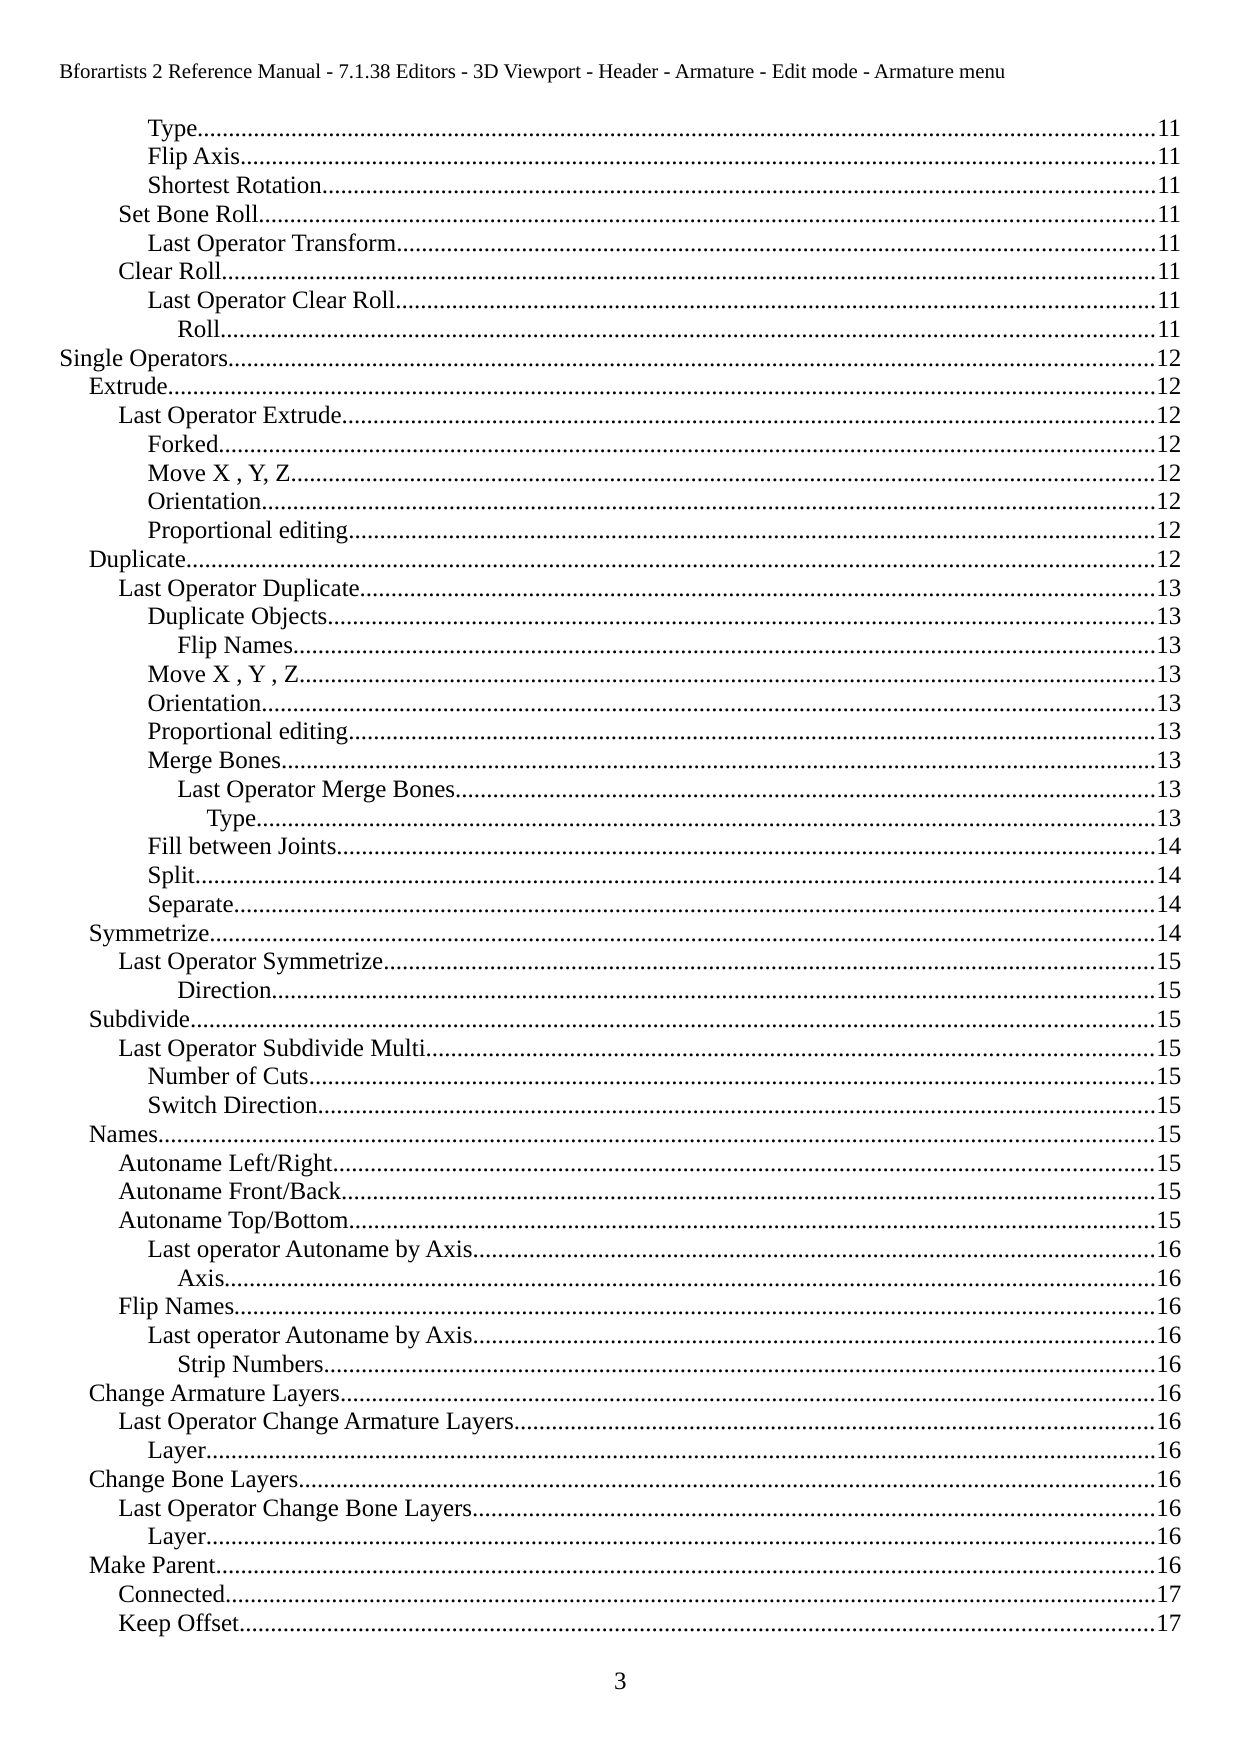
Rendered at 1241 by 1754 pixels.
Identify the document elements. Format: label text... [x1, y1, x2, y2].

text Roll 11 [177, 314, 1181, 343]
text Forked 12 [147, 429, 1181, 458]
text Layer 16 [147, 1521, 1181, 1550]
text Last Operator Subdivide Multi 15 [118, 1033, 1181, 1061]
text Last Operator Extrude 12 [118, 400, 1181, 429]
text Orientation 13 [147, 688, 1181, 716]
text Autoname Top/Bottom 15 [118, 1205, 1181, 1234]
text Merge Bones 13 [147, 745, 1181, 774]
text Separate 14 [147, 889, 1181, 918]
text Extrude 12 [88, 371, 1181, 400]
text Duplicate Objects 13 [147, 601, 1181, 630]
text Move X , Y, Z 12 [147, 458, 1181, 486]
text Shortest Rotation 11 [147, 170, 1181, 199]
text Axis 16 [177, 1263, 1181, 1291]
text Connected 17 [118, 1579, 1181, 1608]
text Autoname Front/Back 15 [118, 1176, 1181, 1205]
text Fill between Joints 14 [147, 831, 1181, 860]
text Layer 16 [147, 1435, 1181, 1464]
text Last operator Autoname by Axis 16 [147, 1320, 1181, 1349]
text Strip Numbers 16 [177, 1349, 1181, 1378]
text Last Operator Clear Roll 11 [147, 285, 1181, 314]
text Change Bone Layers 16 [88, 1464, 1181, 1493]
text Last Operator Symmetrize 15 [118, 946, 1181, 975]
text Symmetrize 14 [88, 918, 1181, 946]
text Type 13 [206, 803, 1181, 831]
text Flip Names 16 [118, 1291, 1181, 1320]
text Last operator Autoname by Axis 16 [147, 1234, 1181, 1263]
text Last Operator Change Armature Layers 16 [118, 1406, 1181, 1435]
text Make Parent 16 [88, 1550, 1181, 1579]
text Duplicate 12 [88, 544, 1181, 573]
text Autoname Left/Right 15 [118, 1148, 1181, 1176]
text Orientation 12 [147, 486, 1181, 515]
text Number of Cuts 15 [147, 1061, 1181, 1090]
text Direction 15 [177, 975, 1181, 1004]
text Last Operator Merge Bones 13 [177, 774, 1181, 803]
text Proportional editing 13 [147, 716, 1181, 745]
text Flip Axis 11 [147, 141, 1181, 170]
text Type 11 [147, 113, 1181, 141]
text Set Bone Roll 11 [118, 199, 1181, 228]
text Single Operators 12 [59, 343, 1181, 371]
text Move X , Y , Z 13 [147, 659, 1181, 688]
text Change Armature Layers 16 [88, 1378, 1181, 1406]
text Last Operator Duplicate 13 [118, 573, 1181, 601]
text Proportional editing 12 [147, 515, 1181, 544]
text Switch Direction 15 [147, 1090, 1181, 1119]
text Keep Offset 17 [118, 1608, 1181, 1636]
text Last Operator Change Bone Layers 16 [118, 1493, 1181, 1521]
text Flip Names 13 [177, 630, 1181, 659]
text Split 14 [147, 860, 1181, 889]
text Subdivide 15 [88, 1004, 1181, 1033]
text Last Operator Transform 11 [147, 228, 1181, 256]
text Clear Roll 11 [118, 256, 1181, 285]
text Names 15 [88, 1119, 1181, 1148]
